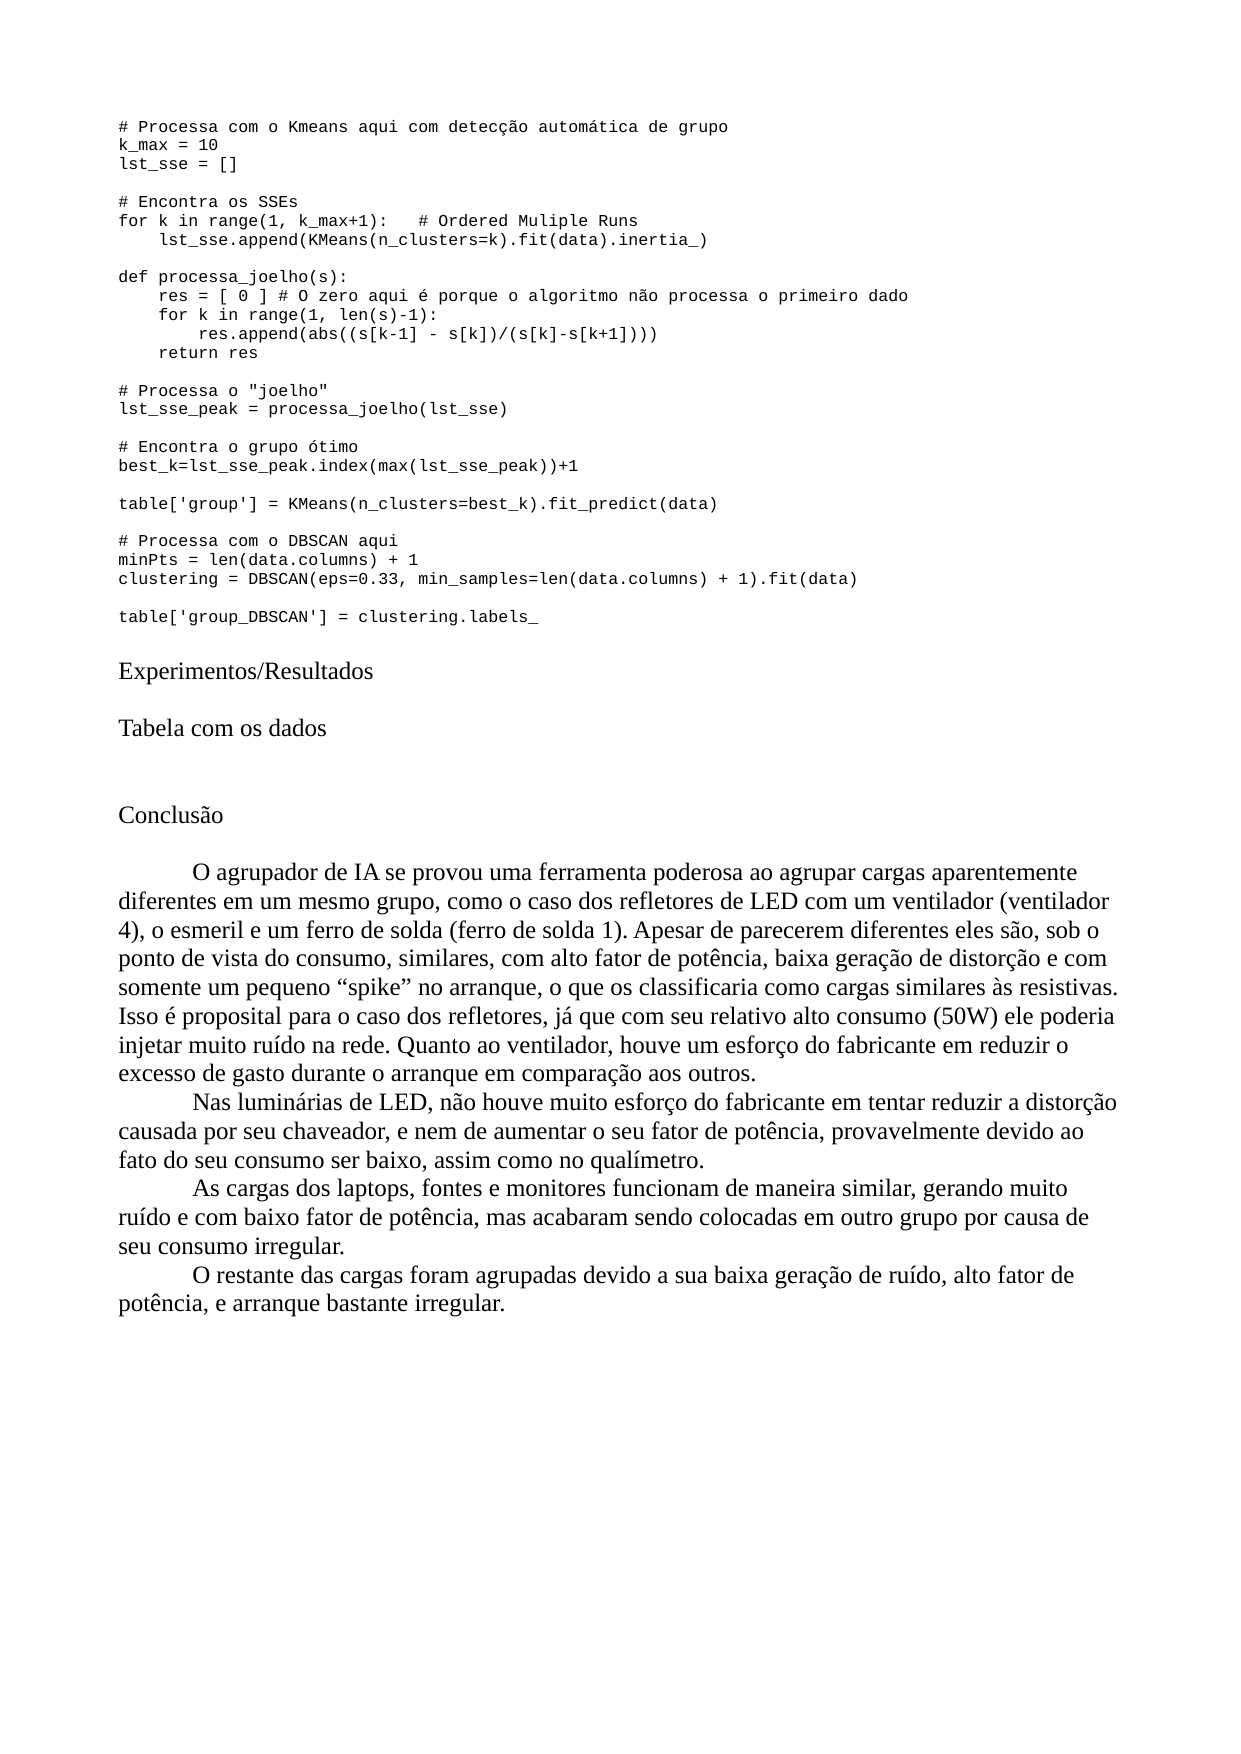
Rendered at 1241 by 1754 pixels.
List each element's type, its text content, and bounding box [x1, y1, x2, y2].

text return res [118, 344, 1122, 363]
text # Processa com o Kmeans aqui com detecção automática de grupo [118, 118, 1122, 137]
text table['group'] = KMeans(n_clusters=best_k).fit_predict(data) [118, 495, 1122, 514]
text # Encontra os SSEs [118, 193, 1122, 212]
text for k in range(1, len(s)-1): [118, 307, 1122, 326]
text Nas luminárias de LED, não houve muito esforço do fabricante em tentar reduzir a distorção causada por seu chaveador, e nem de aumentar o seu fator de potência, provavelmente devido ao fato do seu consumo ser baixo, assim como no qualímetro. [118, 1087, 1122, 1173]
text # Processa o "joelho" [118, 382, 1122, 401]
text Tabela com os dados [118, 713, 1122, 742]
text Experimentos/Resultados [118, 656, 1122, 685]
text O restante das cargas foram agrupadas devido a sua baixa geração de ruído, alto fator de potência, e arranque bastante irregular. [118, 1260, 1122, 1317]
text res.append(abs((s[k-1] - s[k])/(s[k]-s[k+1]))) [118, 326, 1122, 344]
text def processa_joelho(s): [118, 269, 1122, 288]
text lst_sse.append(KMeans(n_clusters=k).fit(data).inertia_) [118, 231, 1122, 250]
text O agrupador de IA se provou uma ferramenta poderosa ao agrupar cargas aparentemente diferentes em um mesmo grupo, como o caso dos refletores de LED com um ventilador (ventilador 4), o esmeril e um ferro de solda (ferro de solda 1). Apesar de parecerem diferentes eles são, sob o ponto de vista do consumo, similares, com alto fator de potência, baixa geração de distorção e com somente um pequeno “spike” no arranque, o que os classificaria como cargas similares às resistivas. Isso é proposital para o caso dos refletores, já que com seu relativo alto consumo (50W) ele poderia injetar muito ruído na rede. Quanto ao ventilador, houve um esforço do fabricante em reduzir o excesso de gasto durante o arranque em comparação aos outros. [118, 857, 1122, 1087]
text best_k=lst_sse_peak.index(max(lst_sse_peak))+1 [118, 457, 1122, 476]
text k_max = 10 [118, 137, 1122, 156]
text lst_sse_peak = processa_joelho(lst_sse) [118, 401, 1122, 420]
text # Processa com o DBSCAN aqui [118, 533, 1122, 552]
text Conclusão [118, 800, 1122, 828]
text for k in range(1, k_max+1): # Ordered Muliple Runs [118, 212, 1122, 231]
text lst_sse = [] [118, 156, 1122, 175]
text As cargas dos laptops, fontes e monitores funcionam de maneira similar, gerando muito ruído e com baixo fator de potência, mas acabaram sendo colocadas em outro grupo por causa de seu consumo irregular. [118, 1173, 1122, 1260]
text # Encontra o grupo ótimo [118, 439, 1122, 457]
text res = [ 0 ] # O zero aqui é porque o algoritmo não processa o primeiro dado [118, 288, 1122, 307]
text clustering = DBSCAN(eps=0.33, min_samples=len(data.columns) + 1).fit(data) [118, 571, 1122, 589]
text table['group_DBSCAN'] = clustering.labels_ [118, 608, 1122, 627]
text minPts = len(data.columns) + 1 [118, 552, 1122, 571]
